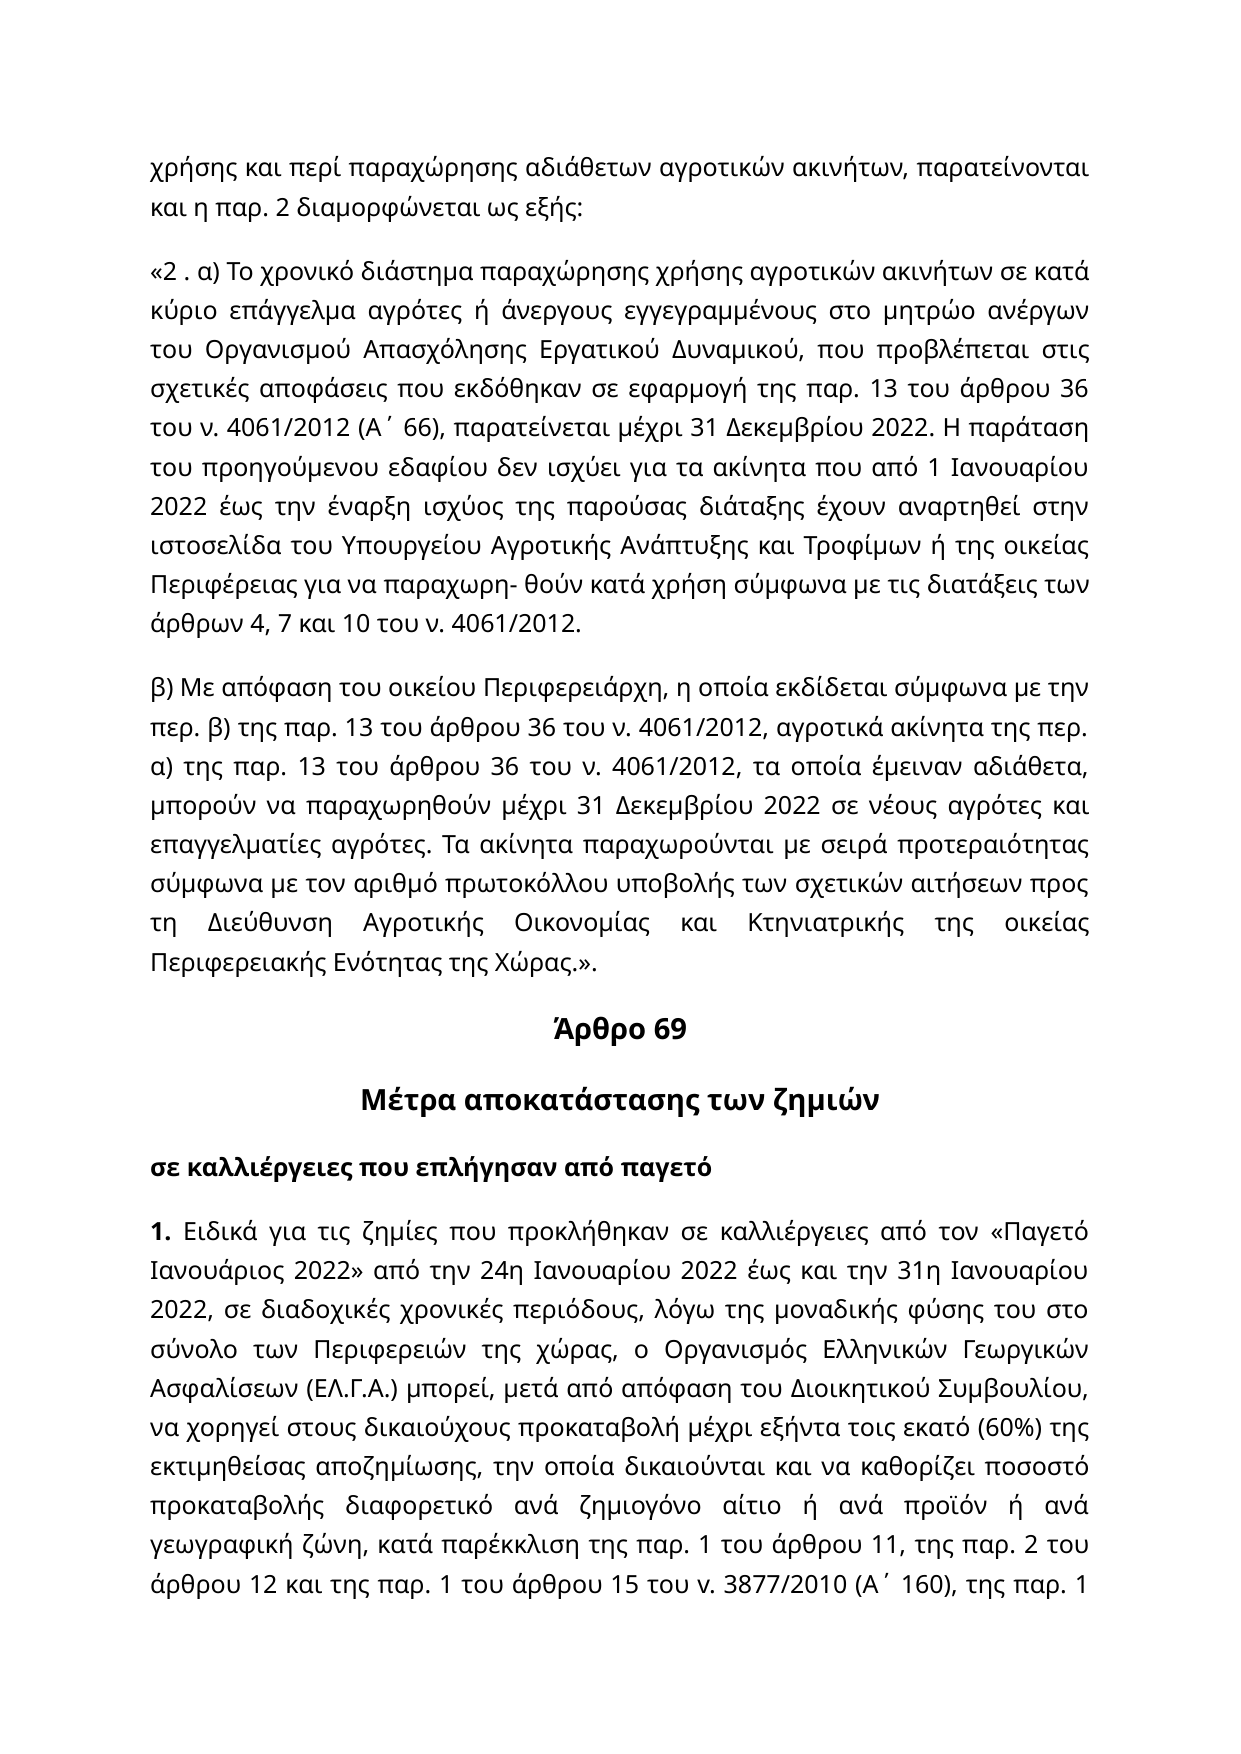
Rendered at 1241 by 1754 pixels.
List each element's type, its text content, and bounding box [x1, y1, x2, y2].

text «2 . α) Το χρονικό διάστημα παραχώρησης χρήσης αγροτικών ακινήτων σε κατά κύριο επάγγελμα αγρότες ή άνεργους εγγεγραμμένους στο μητρώο ανέργων του Οργανισμού Απασχόλησης Εργατικού Δυναμικού, που προβλέπεται στις σχετικές αποφάσεις που εκδόθηκαν σε εφαρμογή της παρ. 13 του άρθρου 36 του ν. 4061/2012 (Α΄ 66), παρατείνεται μέχρι 31 Δεκεμβρίου 2022. Η παράταση του προηγούμενου εδαφίου δεν ισχύει για τα ακίνητα που από 1 Ιανουαρίου 2022 έως την έναρξη ισχύος της παρούσας διάταξης έχουν αναρτηθεί στην ιστοσελίδα του Υπουργείου Αγροτικής Ανάπτυξης και Τροφίμων ή της οικείας Περιφέρειας για να παραχωρη- θούν κατά χρήση σύμφωνα με τις διατάξεις των άρθρων 4, 7 και 10 του ν. 4061/2012. [150, 253, 1090, 640]
text χρήσης και περί παραχώρησης αδιάθετων αγροτικών ακινήτων, παρατείνονται και η παρ. 2 διαμορφώνεται ως εξής: [150, 150, 1090, 223]
text σε καλλιέργειες που επλήγησαν από παγετό [150, 1149, 1090, 1184]
text 1. Ειδικά για τις ζημίες που προκλήθηκαν σε καλλιέργειες από τον «Παγετό Ιανουάριος 2022» από την 24η Ιανουαρίου 2022 έως και την 31η Ιανουαρίου 2022, σε διαδοχικές χρονικές περιόδους, λόγω της μοναδικής φύσης του στο σύνολο των Περιφερειών της χώρας, ο Οργανισμός Ελληνικών Γεωργικών Ασφαλίσεων (ΕΛ.Γ.Α.) μπορεί, μετά από απόφαση του Διοικητικού Συμβουλίου, να χορηγεί στους δικαιούχους προκαταβολή μέχρι εξήντα τοις εκατό (60%) της εκτιμηθείσας αποζημίωσης, την οποία δικαιούνται και να καθορίζει ποσοστό προκαταβολής διαφορετικό ανά ζημιογόνο αίτιο ή ανά προϊόν ή ανά γεωγραφική ζώνη, κατά παρέκκλιση της παρ. 1 του άρθρου 11, της παρ. 2 του άρθρου 12 και της παρ. 1 του άρθρου 15 του v. 3877/2010 (Α΄ 160), της παρ. 1 [150, 1214, 1090, 1600]
subtitle Άρθρο 69 [150, 1008, 1090, 1048]
subtitle Μέτρα αποκατάστασης των ζημιών [150, 1079, 1090, 1119]
text β) Με απόφαση του οικείου Περιφερειάρχη, η οποία εκδίδεται σύμφωνα με την περ. β) της παρ. 13 του άρθρου 36 του ν. 4061/2012, αγροτικά ακίνητα της περ. α) της παρ. 13 του άρθρου 36 του ν. 4061/2012, τα οποία έμειναν αδιάθετα, μπορούν να παραχωρηθούν μέχρι 31 Δεκεμβρίου 2022 σε νέους αγρότες και επαγγελματίες αγρότες. Τα ακίνητα παραχωρούνται με σειρά προτεραιότητας σύμφωνα με τον αριθμό πρωτοκόλλου υποβολής των σχετικών αιτήσεων προς τη Διεύθυνση Αγροτικής Οικονομίας και Κτηνιατρικής της οικείας Περιφερειακής Ενότητας της Χώρας.». [150, 670, 1090, 978]
